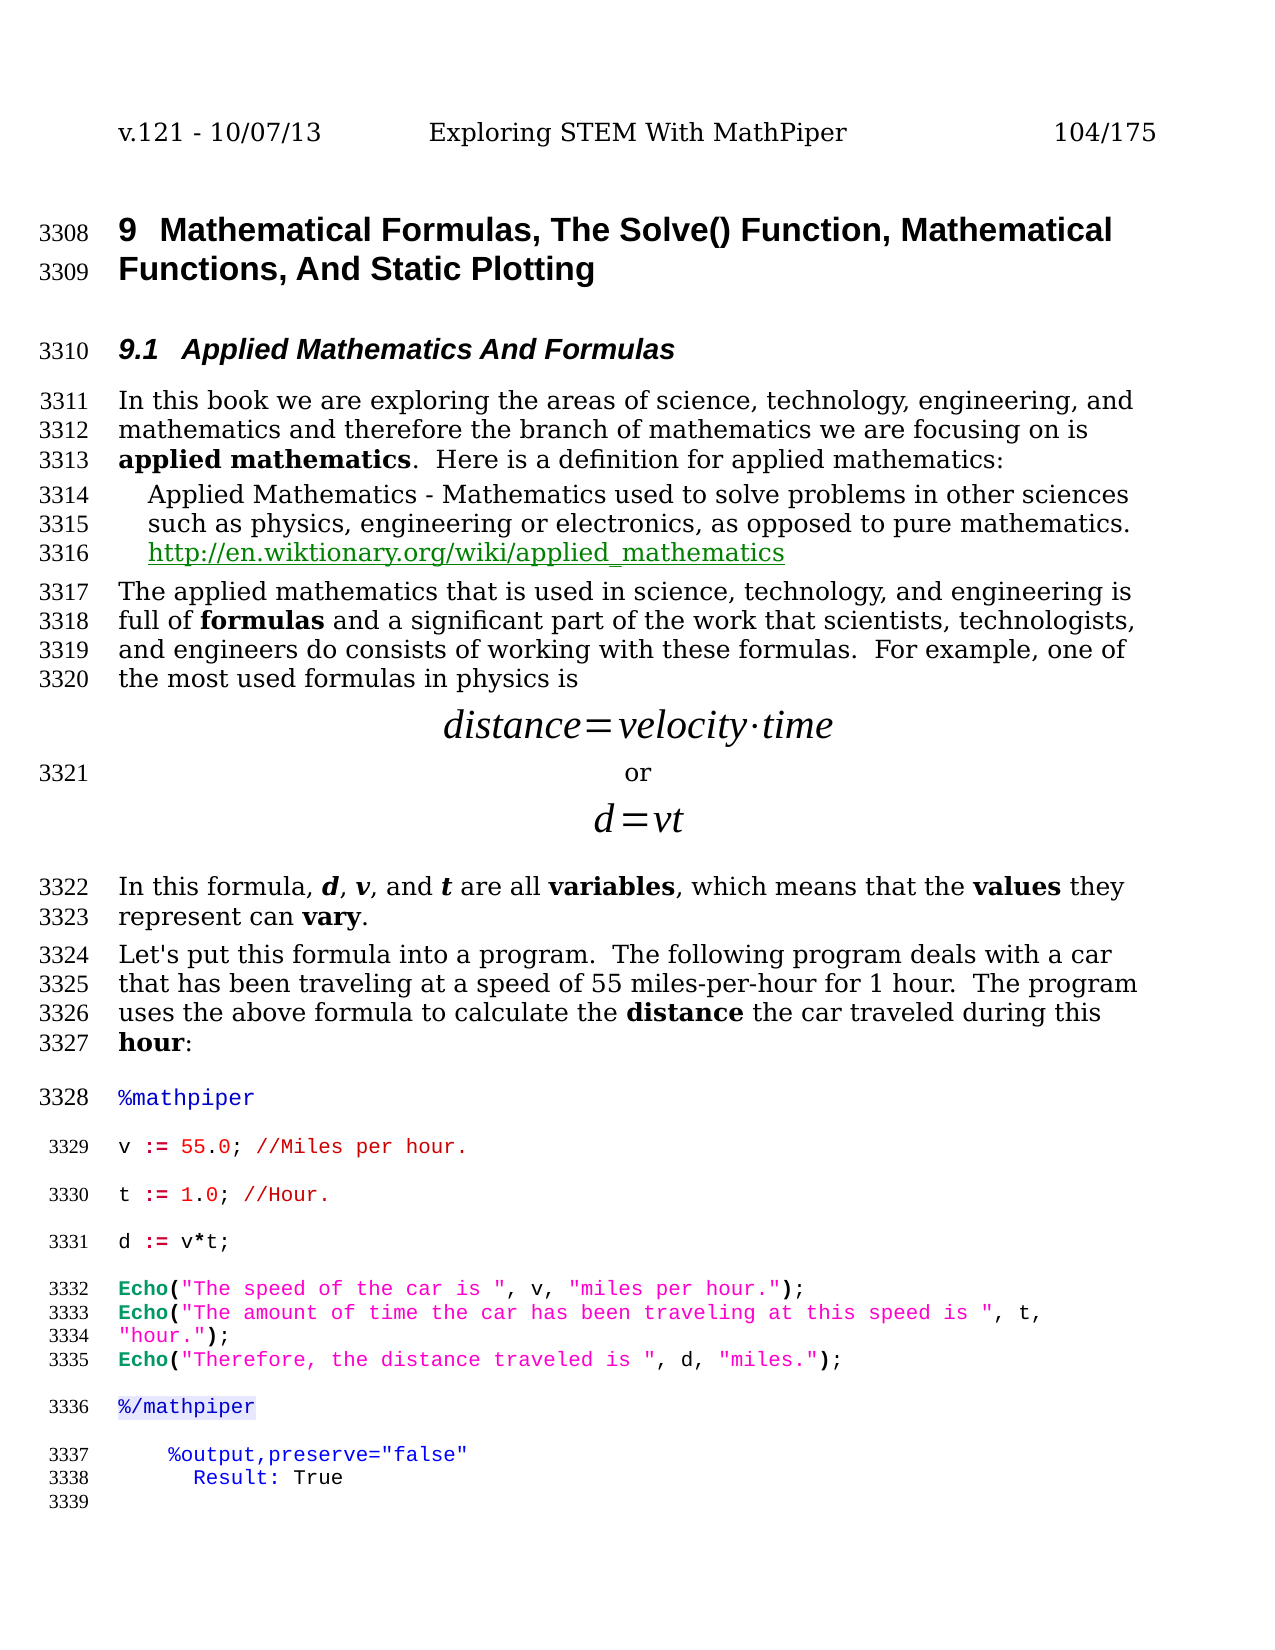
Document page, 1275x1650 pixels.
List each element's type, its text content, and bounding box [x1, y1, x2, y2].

text Result: True [118, 1467, 1157, 1491]
text Echo("The amount of time the car has been traveling at this speed is ", t, "hour."); [118, 1302, 1157, 1349]
text v := 55.0; //Miles per hour. [118, 1136, 1157, 1160]
text In this formula, d, v, and t are all variables, which means that the values they represent can vary. [118, 872, 1157, 931]
text Let's put this formula into a program. The following program deals with a car that has been traveling at a speed of 55 miles-per-hour for 1 hour. The program uses the above formula to calculate the distance the car traveled during this hour: [118, 940, 1157, 1057]
text or [118, 758, 1157, 787]
text %/mathpiper [118, 1396, 1157, 1420]
text t := 1.0; //Hour. [118, 1183, 1157, 1207]
text Applied Mathematics - Mathematics used to solve problems in other sciences such as physics, engineering or electronics, as opposed to pure mathematics. http://en.wiktionary.org/wiki/applied_mathematics [148, 480, 1157, 568]
subtitle Mathematical Formulas, The Solve() Function, Mathematical Functions, And Static Plotting [118, 210, 1157, 287]
text %mathpiper [118, 1087, 1157, 1113]
text The applied mathematics that is used in science, technology, and engineering is full of formulas and a significant part of the work that scientists, technologists, and engineers do consists of working with these formulas. For example, one of the most used formulas in physics is [118, 577, 1157, 694]
text In this book we are exploring the areas of science, technology, engineering, and mathematics and therefore the branch of mathematics we are focusing on is applied mathematics. Here is a definition for applied mathematics: [118, 387, 1157, 474]
text Echo("The speed of the car is ", v, "miles per hour."); [118, 1278, 1157, 1302]
text Echo("Therefore, the distance traveled is ", d, "miles."); [118, 1349, 1157, 1373]
text %output,preserve="false" [118, 1444, 1157, 1467]
subtitle Applied Mathematics And Formulas [118, 332, 1157, 366]
text d := v*t; [118, 1231, 1157, 1254]
